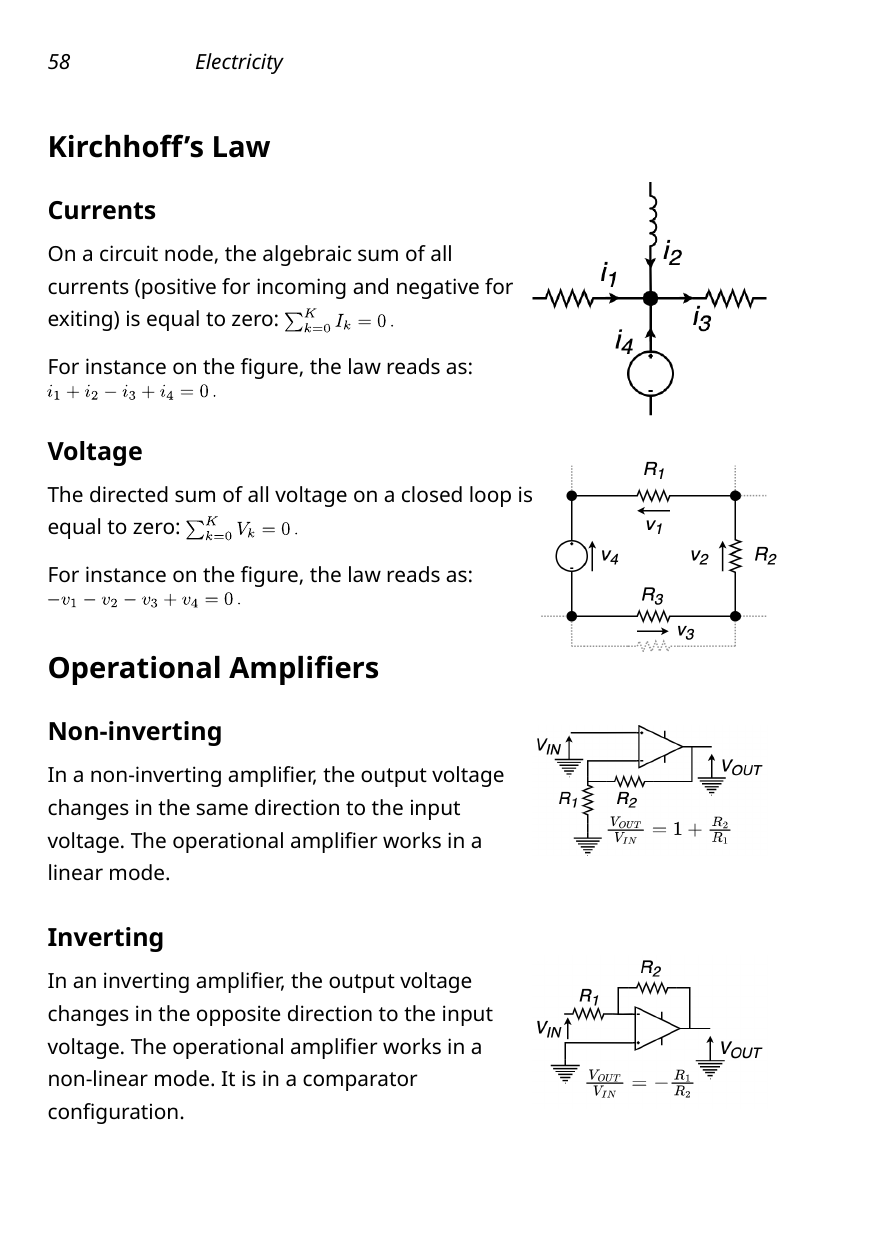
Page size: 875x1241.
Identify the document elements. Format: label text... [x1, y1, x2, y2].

picture [531, 725, 768, 856]
subtitle Non-inverting [47, 714, 768, 748]
subtitle Inverting [47, 920, 768, 954]
text For instance on the figure, the law reads as: [47, 560, 541, 608]
text On a circuit node, the algebraic sum of all currents (positive for incoming and negative for exiting) is equal to zero: [47, 239, 531, 333]
text In an inverting amplifier, the output voltage changes in the opposite direction to the input voltage. The operational amplifier works in a non-linear mode. It is in a comparator configuration. [47, 967, 768, 1126]
subtitle Operational Amplifiers [47, 647, 768, 687]
picture [531, 955, 768, 1109]
text In a non-inverting amplifier, the output voltage changes in the same direction to the input voltage. The operational amplifier works in a linear mode. [47, 761, 768, 887]
subtitle Voltage [47, 433, 768, 467]
text The directed sum of all voltage on a closed loop is equal to zero: [47, 480, 541, 541]
subtitle Kirchhoff’s Law [47, 126, 768, 166]
picture [531, 180, 768, 416]
subtitle Currents [47, 193, 531, 227]
picture [541, 453, 783, 652]
text For instance on the figure, the law reads as: [47, 352, 531, 400]
